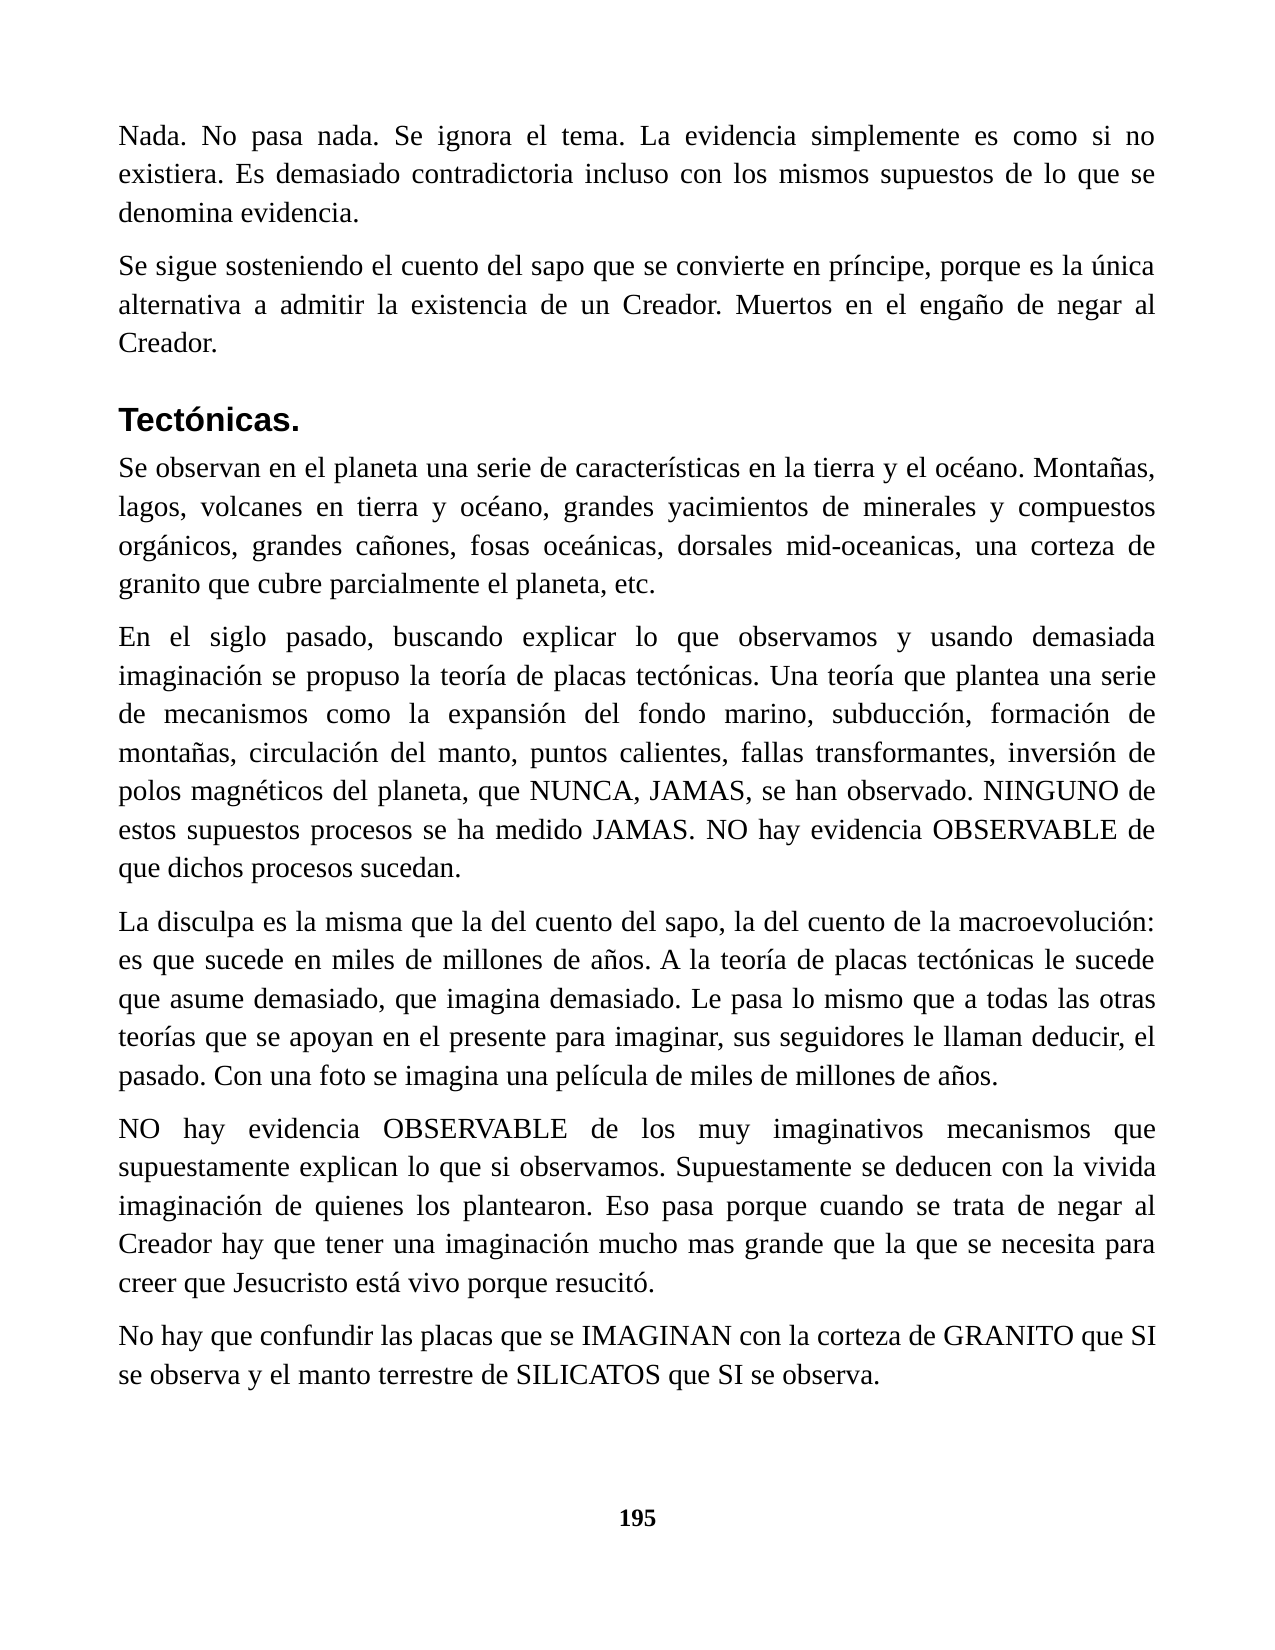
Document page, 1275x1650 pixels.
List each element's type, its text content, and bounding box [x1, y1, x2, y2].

text Se observan en el planeta una serie de características en la tierra y el océano. Montañas, lagos, volcanes en tierra y océano, grandes yacimientos de minerales y compuestos orgánicos, grandes cañones, fosas oceánicas, dorsales mid-oceanicas, una corteza de granito que cubre parcialmente el planeta, etc. [118, 451, 1157, 600]
text Se sigue sosteniendo el cuento del sapo que se convierte en príncipe, porque es la única alternativa a admitir la existencia de un Creador. Muertos en el engaño de negar al Creador. [118, 248, 1157, 359]
text NO hay evidencia OBSERVABLE de los muy imaginativos mecanismos que supuestamente explican lo que si observamos. Supuestamente se deducen con la vivida imaginación de quienes los plantearon. Eso pasa porque cuando se trata de negar al Creador hay que tener una imaginación mucho mas grande que la que se necesita para creer que Jesucristo está vivo porque resucitó. [118, 1111, 1157, 1299]
text En el siglo pasado, buscando explicar lo que observamos y usando demasiada imaginación se propuso la teoría de placas tectónicas. Una teoría que plantea una serie de mecanismos como la expansión del fondo marino, subducción, formación de montañas, circulación del manto, puntos calientes, fallas transformantes, inversión de polos magnéticos del planeta, que NUNCA, JAMAS, se han observado. NINGUNO de estos supuestos procesos se ha medido JAMAS. NO hay evidencia OBSERVABLE de que dichos procesos sucedan. [118, 619, 1157, 884]
text Nada. No pasa nada. Se ignora el tema. La evidencia simplemente es como si no existiera. Es demasiado contradictoria incluso con los mismos supuestos de lo que se denomina evidencia. [118, 118, 1157, 229]
text No hay que confundir las placas que se IMAGINAN con la corteza de GRANITO que SI se observa y el manto terrestre de SILICATOS que SI se observa. [118, 1318, 1157, 1390]
text La disculpa es la misma que la del cuento del sapo, la del cuento de la macroevolución: es que sucede en miles de millones de años. A la teoría de placas tectónicas le sucede que asume demasiado, que imagina demasiado. Le pasa lo mismo que a todas las otras teorías que se apoyan en el presente para imaginar, sus seguidores le llaman deducir, el pasado. Con una foto se imagina una película de miles de millones de años. [118, 904, 1157, 1091]
subtitle Tectónicas. [118, 399, 1157, 438]
